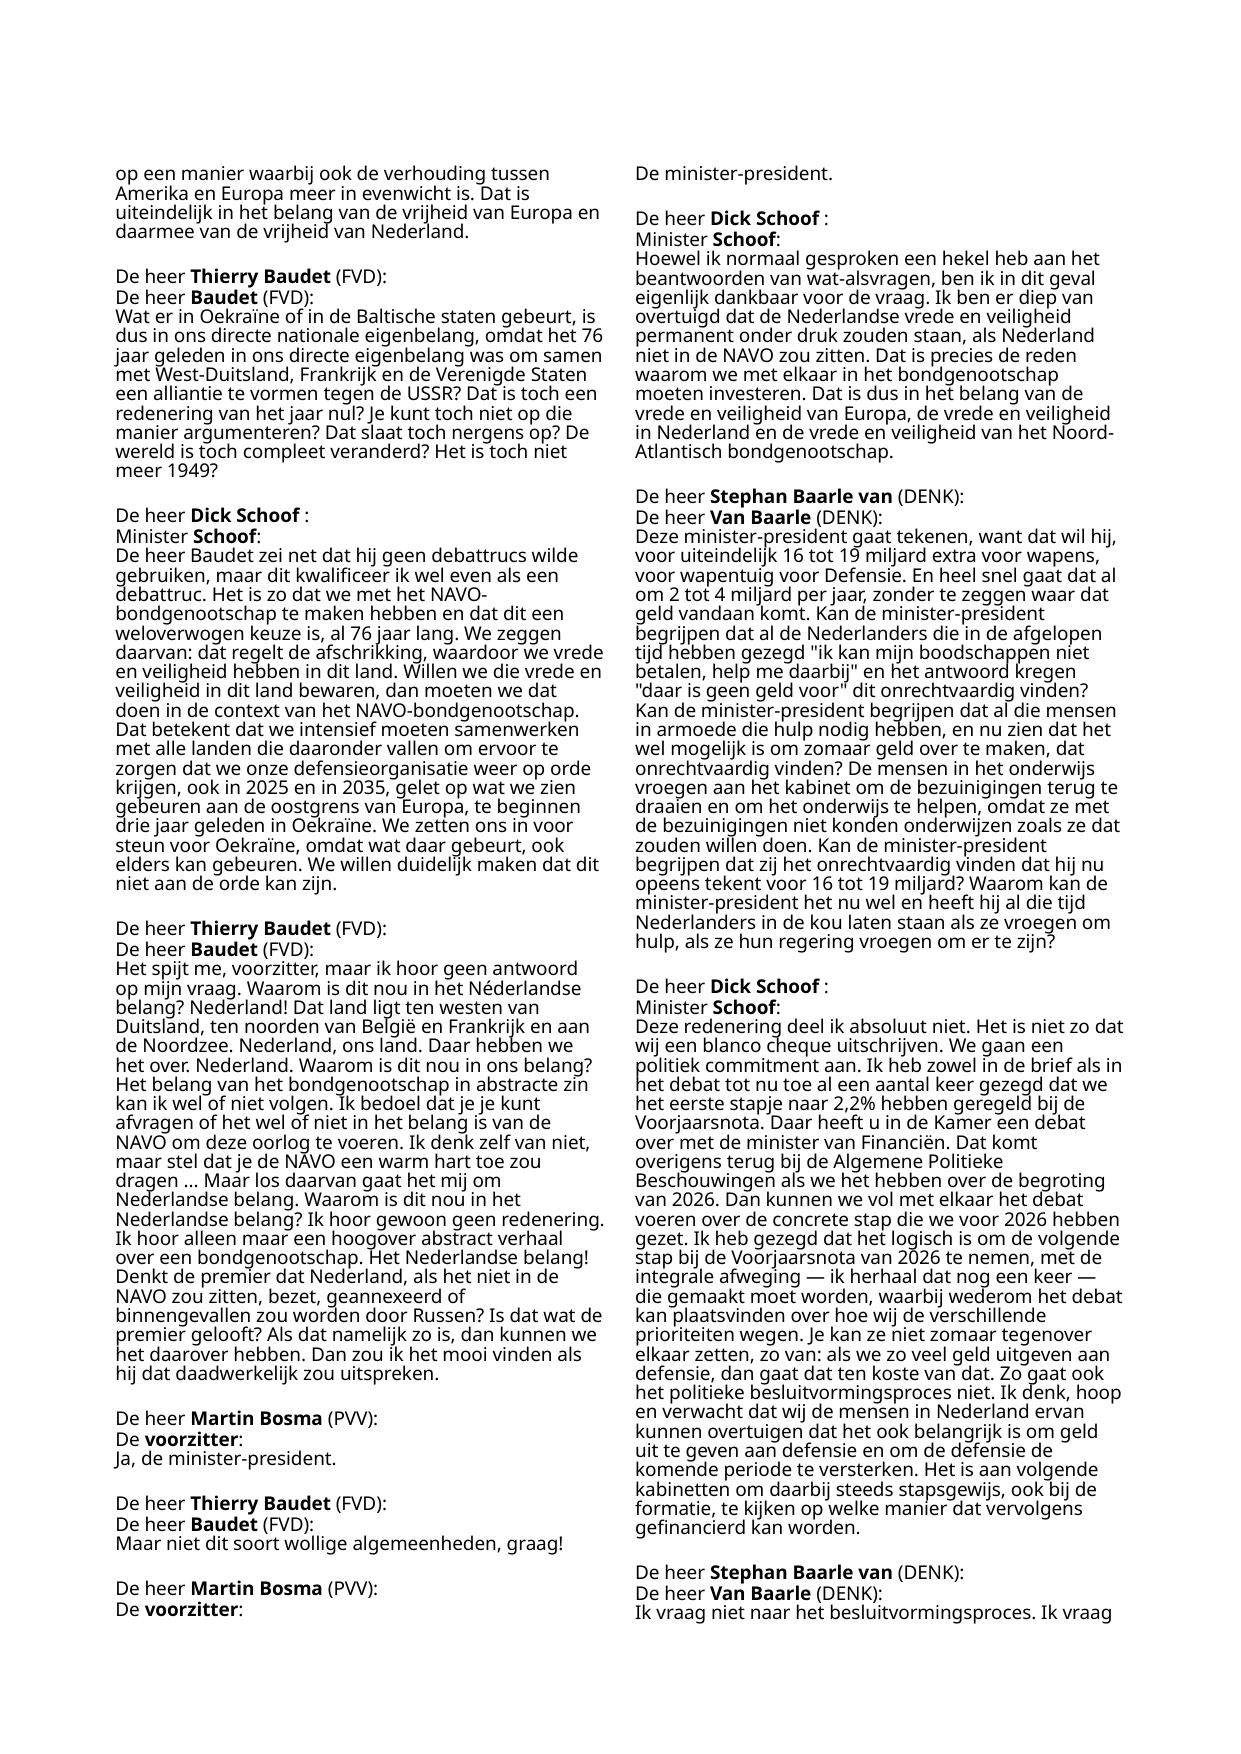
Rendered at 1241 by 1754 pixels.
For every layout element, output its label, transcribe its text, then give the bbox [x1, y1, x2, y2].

text De heer Stephan Baarle van (DENK): [635, 483, 1125, 509]
text De heer Baudet (FVD): [115, 289, 605, 308]
text De voorzitter: [115, 1431, 605, 1450]
text De heer Thierry Baudet (FVD): [115, 915, 605, 941]
text Minister Schoof: [635, 999, 1125, 1018]
text Minister Schoof: [115, 528, 605, 547]
text De heer Thierry Baudet (FVD): [115, 263, 605, 289]
text Wat er in Oekraïne of in de Baltische staten gebeurt, is dus in ons directe nationale eigenbelang, omdat het 76 jaar geleden in ons directe eigenbelang was om samen met West-Duitsland, Frankrijk en de Verenigde Staten een alliantie te vormen tegen de USSR? Dat is toch een redenering van het jaar nul? Je kunt toch niet op die manier argumenteren? Dat slaat toch nergens op? De wereld is toch compleet veranderd? Het is toch niet meer 1949? [115, 308, 605, 482]
text De heer Van Baarle (DENK): [635, 509, 1125, 528]
text De heer Dick Schoof : [635, 973, 1125, 999]
text De heer Martin Bosma (PVV): [115, 1405, 605, 1431]
text Ik vraag niet naar het besluitvormingsproces. Ik vraag [635, 1604, 1125, 1623]
text Het spijt me, voorzitter, maar ik hoor geen antwoord op mijn vraag. Waarom is dit nou in het Néderlandse belang? Nederland! Dat land ligt ten westen van Duitsland, ten noorden van België en Frankrijk en aan de Noordzee. Nederland, ons land. Daar hebben we het over. Nederland. Waarom is dit nou in ons belang? Het belang van het bondgenootschap in abstracte zin kan ik wel of niet volgen. Ik bedoel dat je je kunt afvragen of het wel of niet in het belang is van de NAVO om deze oorlog te voeren. Ik denk zelf van niet, maar stel dat je de NAVO een warm hart toe zou dragen ... Maar los daarvan gaat het mij om Nederlandse belang. Waarom is dit nou in het Nederlandse belang? Ik hoor gewoon geen redenering. Ik hoor alleen maar een hoogover abstract verhaal over een bondgenootschap. Het Nederlandse belang! Denkt de premier dat Nederland, als het niet in de NAVO zou zitten, bezet, geannexeerd of binnengevallen zou worden door Russen? Is dat wat de premier gelooft? Als dat namelijk zo is, dan kunnen we het daarover hebben. Dan zou ik het mooi vinden als hij dat daadwerkelijk zou uitspreken. [115, 960, 605, 1384]
text Ja, de minister-president. [115, 1450, 605, 1469]
text De heer Dick Schoof : [635, 205, 1125, 231]
text De heer Baudet zei net dat hij geen debattrucs wilde gebruiken, maar dit kwalificeer ik wel even als een debattruc. Het is zo dat we met het NAVO-bondgenootschap te maken hebben en dat dit een weloverwogen keuze is, al 76 jaar lang. We zeggen daarvan: dat regelt de afschrikking, waardoor we vrede en veiligheid hebben in dit land. Willen we die vrede en veiligheid in dit land bewaren, dan moeten we dat doen in de context van het NAVO-bondgenootschap. Dat betekent dat we intensief moeten samenwerken met alle landen die daaronder vallen om ervoor te zorgen dat we onze defensieorganisatie weer op orde krijgen, ook in 2025 en in 2035, gelet op wat we zien gebeuren aan de oostgrens van Europa, te beginnen drie jaar geleden in Oekraïne. We zetten ons in voor steun voor Oekraïne, omdat wat daar gebeurt, ook elders kan gebeuren. We willen duidelijk maken dat dit niet aan de orde kan zijn. [115, 547, 605, 894]
text De minister-president. [635, 165, 1125, 184]
text De heer Martin Bosma (PVV): [115, 1575, 605, 1601]
text Deze redenering deel ik absoluut niet. Het is niet zo dat wij een blanco cheque uitschrijven. We gaan een politiek commitment aan. Ik heb zowel in de brief als in het debat tot nu toe al een aantal keer gezegd dat we het eerste stapje naar 2,2% hebben geregeld bij de Voorjaarsnota. Daar heeft u in de Kamer een debat over met de minister van Financiën. Dat komt overigens terug bij de Algemene Politieke Beschouwingen als we het hebben over de begroting van 2026. Dan kunnen we vol met elkaar het debat voeren over de concrete stap die we voor 2026 hebben gezet. Ik heb gezegd dat het logisch is om de volgende stap bij de Voorjaarsnota van 2026 te nemen, met de integrale afweging — ik herhaal dat nog een keer — die gemaakt moet worden, waarbij wederom het debat kan plaatsvinden over hoe wij de verschillende prioriteiten wegen. Je kan ze niet zomaar tegenover elkaar zetten, zo van: als we zo veel geld uitgeven aan defensie, dan gaat dat ten koste van dat. Zo gaat ook het politieke besluitvormingsproces niet. Ik denk, hoop en verwacht dat wij de mensen in Nederland ervan kunnen overtuigen dat het ook belangrijk is om geld uit te geven aan defensie en om de defensie de komende periode te versterken. Het is aan volgende kabinetten om daarbij steeds stapsgewijs, ook bij de formatie, te kijken op welke manier dat vervolgens gefinancierd kan worden. [635, 1018, 1125, 1538]
text De heer Baudet (FVD): [115, 941, 605, 960]
text De voorzitter: [115, 1601, 605, 1620]
text De heer Thierry Baudet (FVD): [115, 1490, 605, 1516]
text De heer Dick Schoof : [115, 502, 605, 528]
text De heer Stephan Baarle van (DENK): [635, 1559, 1125, 1585]
text op een manier waarbij ook de verhouding tussen Amerika en Europa meer in evenwicht is. Dat is uiteindelijk in het belang van de vrijheid van Europa en daarmee van de vrijheid van Nederland. [115, 165, 605, 242]
text Hoewel ik normaal gesproken een hekel heb aan het beantwoorden van wat-alsvragen, ben ik in dit geval eigenlijk dankbaar voor de vraag. Ik ben er diep van overtuigd dat de Nederlandse vrede en veiligheid permanent onder druk zouden staan, als Nederland niet in de NAVO zou zitten. Dat is precies de reden waarom we met elkaar in het bondgenootschap moeten investeren. Dat is dus in het belang van de vrede en veiligheid van Europa, de vrede en veiligheid in Nederland en de vrede en veiligheid van het Noord-Atlantisch bondgenootschap. [635, 250, 1125, 462]
text De heer Van Baarle (DENK): [635, 1585, 1125, 1604]
text Minister Schoof: [635, 231, 1125, 250]
text De heer Baudet (FVD): [115, 1516, 605, 1535]
text Deze minister-president gaat tekenen, want dat wil hij, voor uiteindelijk 16 tot 19 miljard extra voor wapens, voor wapentuig voor Defensie. En heel snel gaat dat al om 2 tot 4 miljard per jaar, zonder te zeggen waar dat geld vandaan komt. Kan de minister-president begrijpen dat al de Nederlanders die in de afgelopen tijd hebben gezegd "ik kan mijn boodschappen niet betalen, help me daarbij" en het antwoord kregen "daar is geen geld voor" dit onrechtvaardig vinden? Kan de minister-president begrijpen dat al die mensen in armoede die hulp nodig hebben, en nu zien dat het wel mogelijk is om zomaar geld over te maken, dat onrechtvaardig vinden? De mensen in het onderwijs vroegen aan het kabinet om de bezuinigingen terug te draaien en om het onderwijs te helpen, omdat ze met de bezuinigingen niet konden onderwijzen zoals ze dat zouden willen doen. Kan de minister-president begrijpen dat zij het onrechtvaardig vinden dat hij nu opeens tekent voor 16 tot 19 miljard? Waarom kan de minister-president het nu wel en heeft hij al die tijd Nederlanders in de kou laten staan als ze vroegen om hulp, als ze hun regering vroegen om er te zijn? [635, 528, 1125, 952]
text Maar niet dit soort wollige algemeenheden, graag! [115, 1535, 605, 1554]
